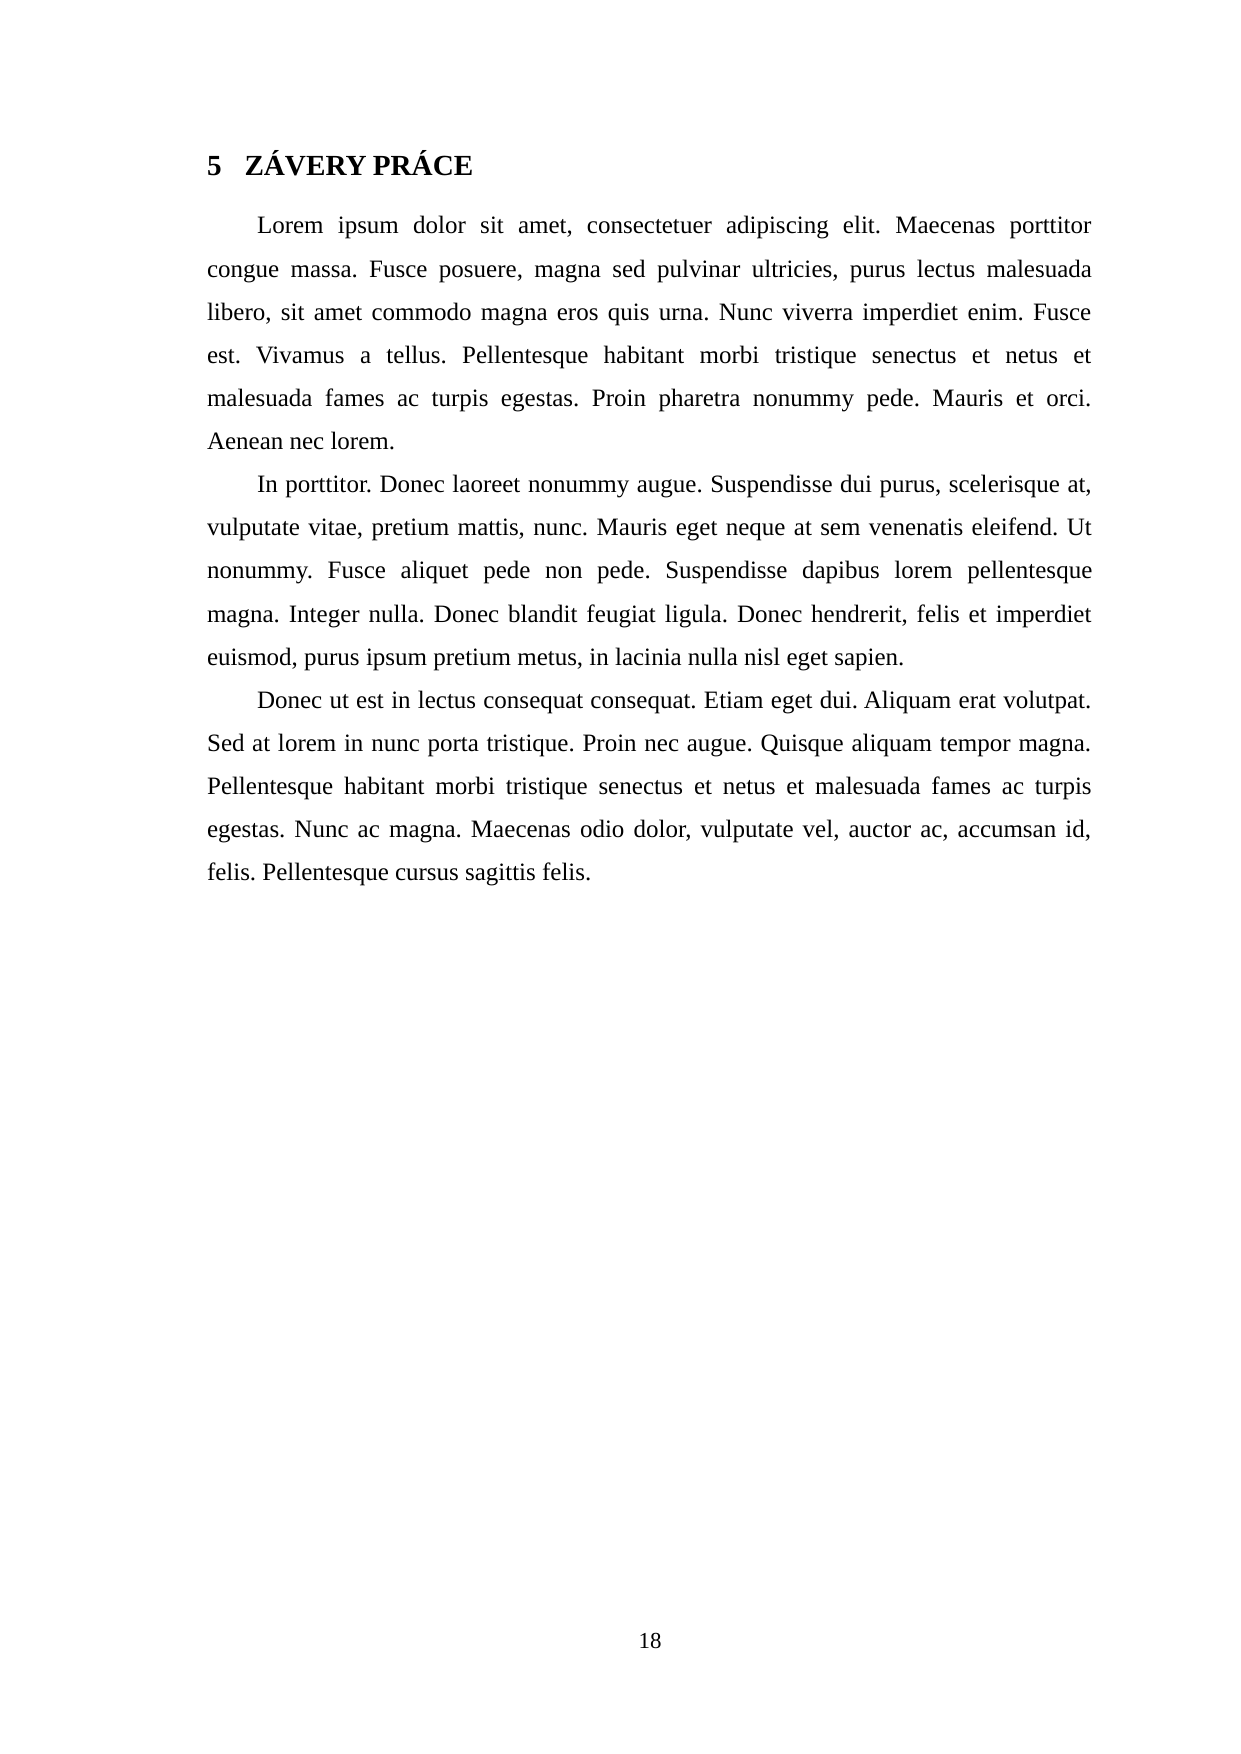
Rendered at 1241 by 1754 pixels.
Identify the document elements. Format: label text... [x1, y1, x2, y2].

text Donec ut est in lectus consequat consequat. Etiam eget dui. Aliquam erat volutpat. Sed at lorem in nunc porta tristique. Proin nec augue. Quisque aliquam tempor magna. Pellentesque habitant morbi tristique senectus et netus et malesuada fames ac turpis egestas. Nunc ac magna. Maecenas odio dolor, vulputate vel, auctor ac, accumsan id, felis. Pellentesque cursus sagittis felis. [207, 685, 1092, 886]
text In porttitor. Donec laoreet nonummy augue. Suspendisse dui purus, scelerisque at, vulputate vitae, pretium mattis, nunc. Mauris eget neque at sem venenatis eleifend. Ut nonummy. Fusce aliquet pede non pede. Suspendisse dapibus lorem pellentesque magna. Integer nulla. Donec blandit feugiat ligula. Donec hendrerit, felis et imperdiet euismod, purus ipsum pretium metus, in lacinia nulla nisl eget sapien. [207, 469, 1092, 671]
text Lorem ipsum dolor sit amet, consectetuer adipiscing elit. Maecenas porttitor congue massa. Fusce posuere, magna sed pulvinar ultricies, purus lectus malesuada libero, sit amet commodo magna eros quis urna. Nunc viverra imperdiet enim. Fusce est. Vivamus a tellus. Pellentesque habitant morbi tristique senectus et netus et malesuada fames ac turpis egestas. Proin pharetra nonummy pede. Mauris et orci. Aenean nec lorem. [207, 211, 1092, 455]
subtitle Závery práce [207, 148, 1092, 181]
